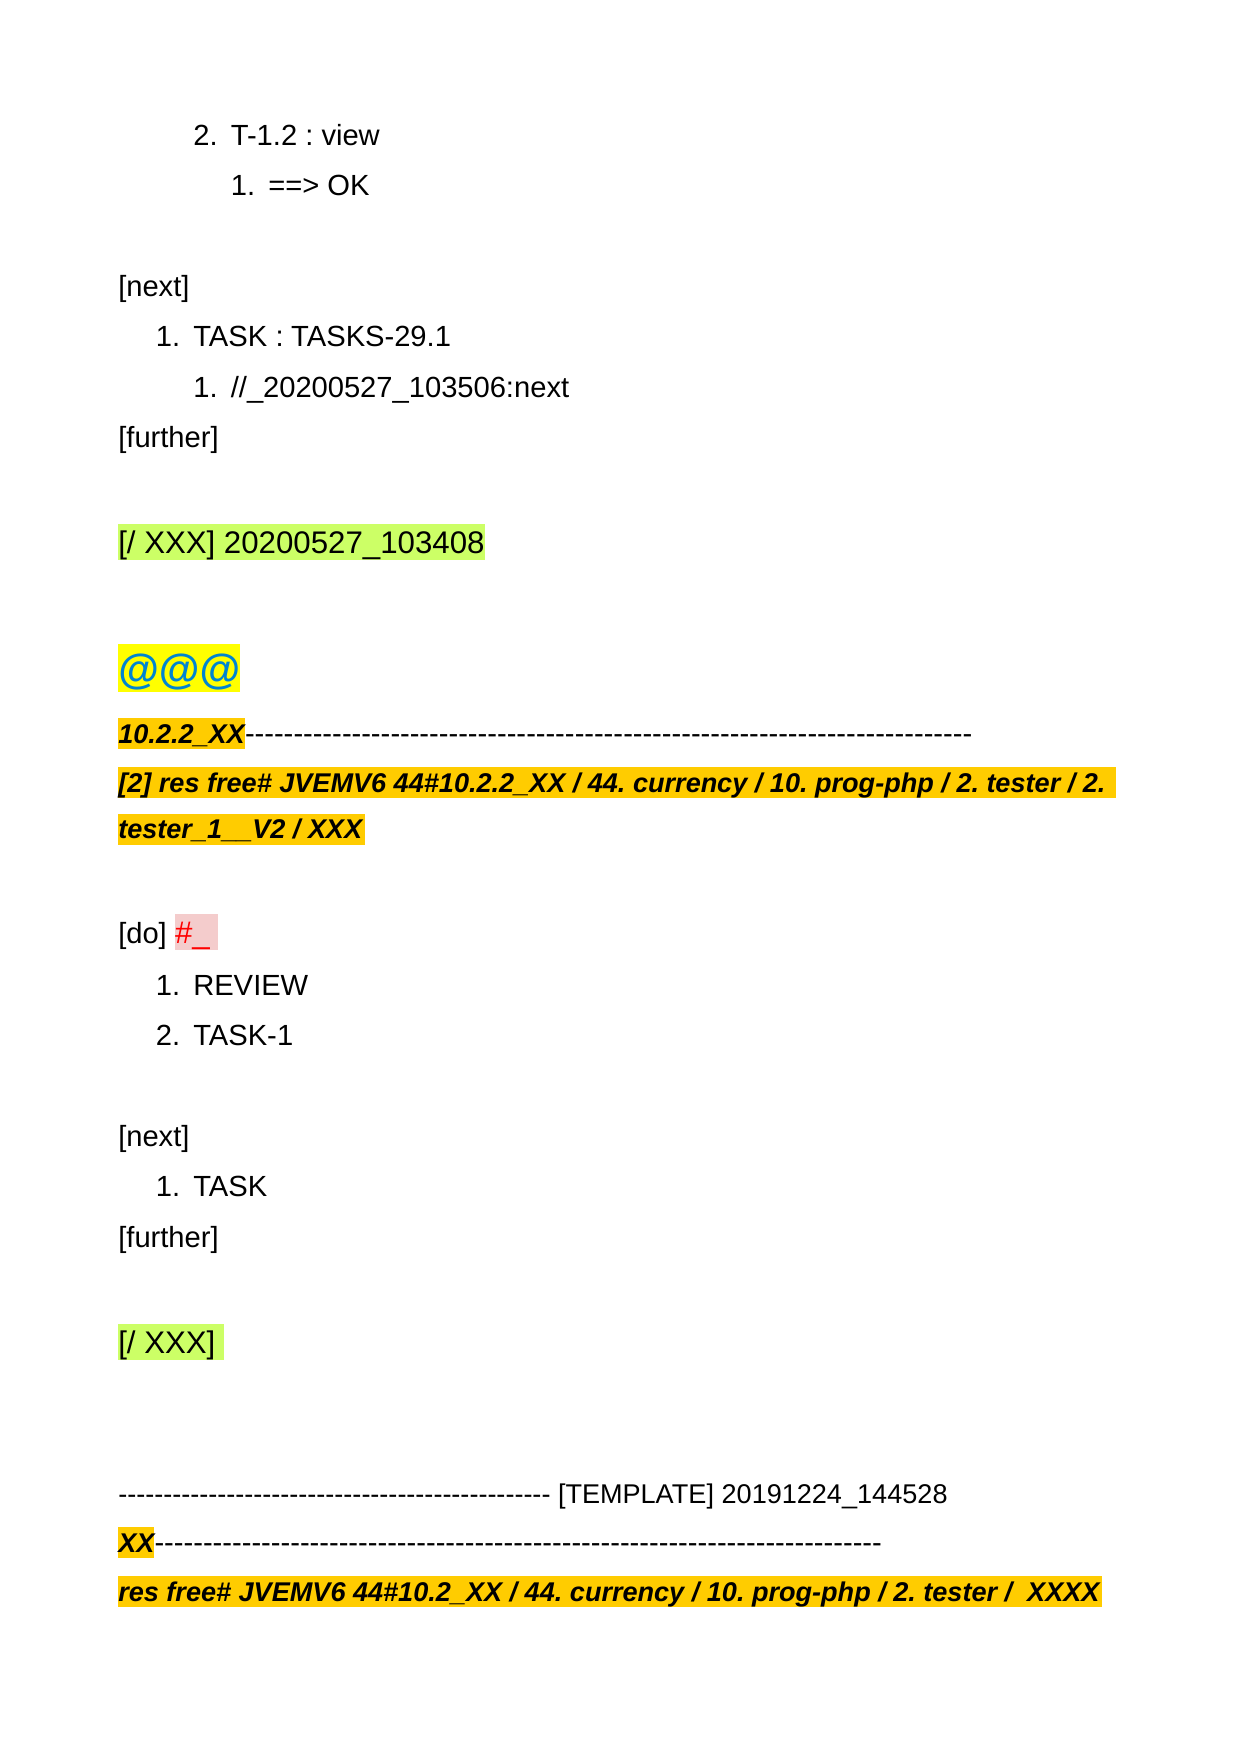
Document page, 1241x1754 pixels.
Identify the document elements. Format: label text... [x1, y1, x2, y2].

list TASK : TASKS-29.1 [156, 319, 1122, 353]
text XX--------------------------------------------------------------------------- [118, 1525, 1122, 1559]
text [next] [118, 269, 1122, 303]
text [next] [118, 1119, 1122, 1152]
text res free# JVEMV6 44#10.2_XX / 44. currency / 10. prog-php / 2. tester / XXXX [118, 1576, 1122, 1607]
list TASK-1 [156, 1018, 1122, 1052]
text 10.2.2_XX--------------------------------------------------------------------------- [118, 716, 1122, 750]
text [further] [118, 420, 1122, 453]
list ==> OK [231, 168, 1122, 202]
text [further] [118, 1219, 1122, 1253]
list T-1.2 : view [193, 118, 1122, 152]
list REVIEW [156, 968, 1122, 1002]
text [/ XXX] 20200527_103408 [118, 470, 1122, 560]
text @@@ [118, 644, 1122, 692]
list //_20200527_103506:next [193, 370, 1122, 403]
text ------------------------------------------------ [TEMPLATE] 20191224_144528 [118, 1478, 1122, 1509]
text [/ XXX] [118, 1270, 1122, 1360]
text [do] #_ [118, 914, 1122, 950]
list TASK [156, 1169, 1122, 1203]
text [2] res free# JVEMV6 44#10.2.2_XX / 44. currency / 10. prog-php / 2. tester / 2. tester_1__V2 / XXX [118, 767, 1122, 845]
